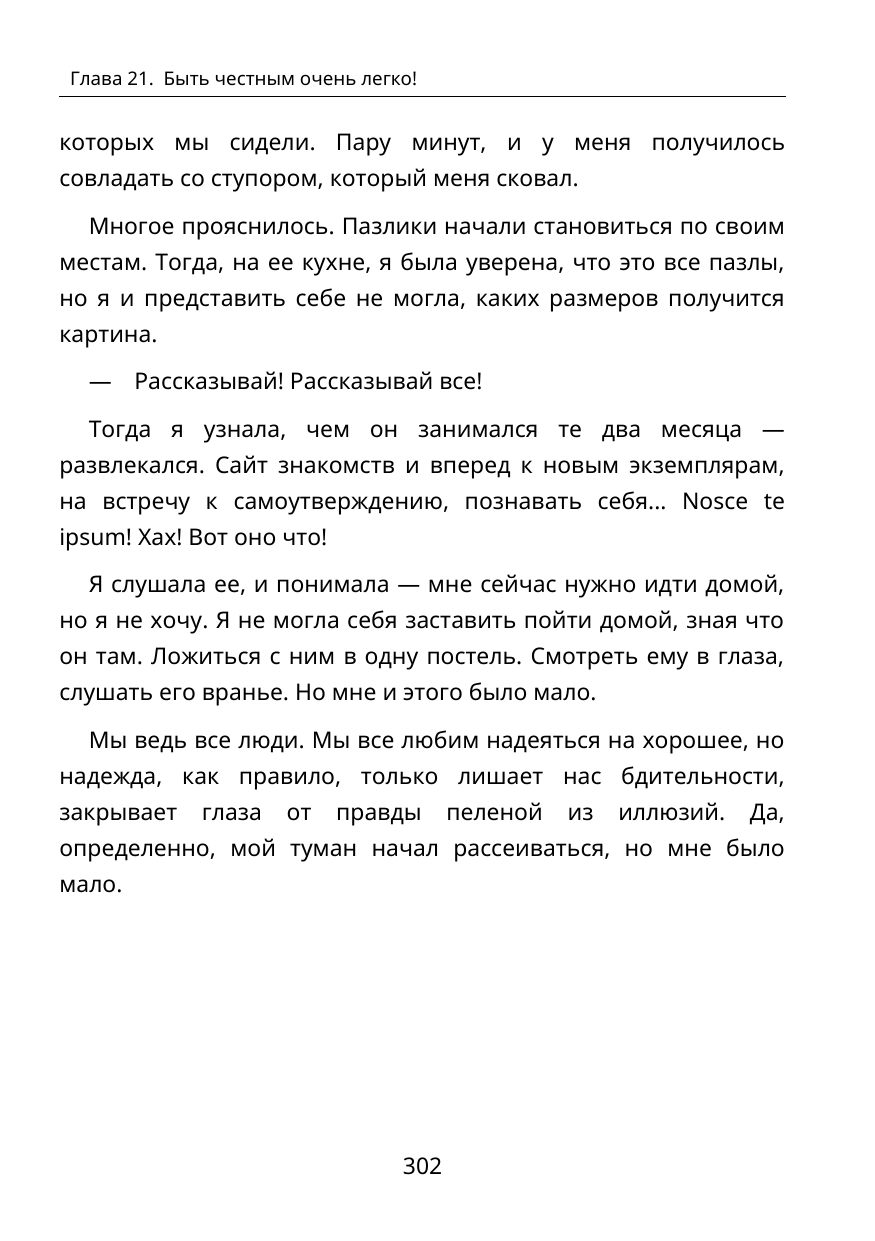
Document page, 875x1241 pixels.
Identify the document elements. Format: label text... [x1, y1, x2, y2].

text Я слушала ее, и понимала — мне сейчас нужно идти домой, но я не хочу. Я не могла себя заставить пойти домой, зная что он там. Ложиться с ним в одну постель. Смотреть ему в глаза, слушать его вранье. Но мне и этого было мало. [59, 568, 786, 707]
text Многое прояснилось. Пазлики начали становиться по своим местам. Тогда, на ее кухне, я была уверена, что это все пазлы, но я и представить себе не могла, каких размеров получится картина. [59, 210, 786, 349]
text Тогда я узнала, чем он занимался те два месяца — развлекался. Сайт знакомств и вперед к новым экземплярам, на встречу к самоутверждению, познавать себя... Nosce te ipsum! Хах! Вот оно что! [59, 413, 786, 552]
list Рассказывай! Рассказывай все! [59, 365, 786, 396]
text Мы ведь все люди. Мы все любим надеяться на хорошее, но надежда, как правило, только лишает нас бдительности, закрывает глаза от правды пеленой из иллюзий. Да, определенно, мой туман начал рассеиваться, но мне было мало. [59, 724, 786, 899]
text которых мы сидели. Пару минут, и у меня получилось совладать со ступором, который меня сковал. [59, 126, 786, 193]
